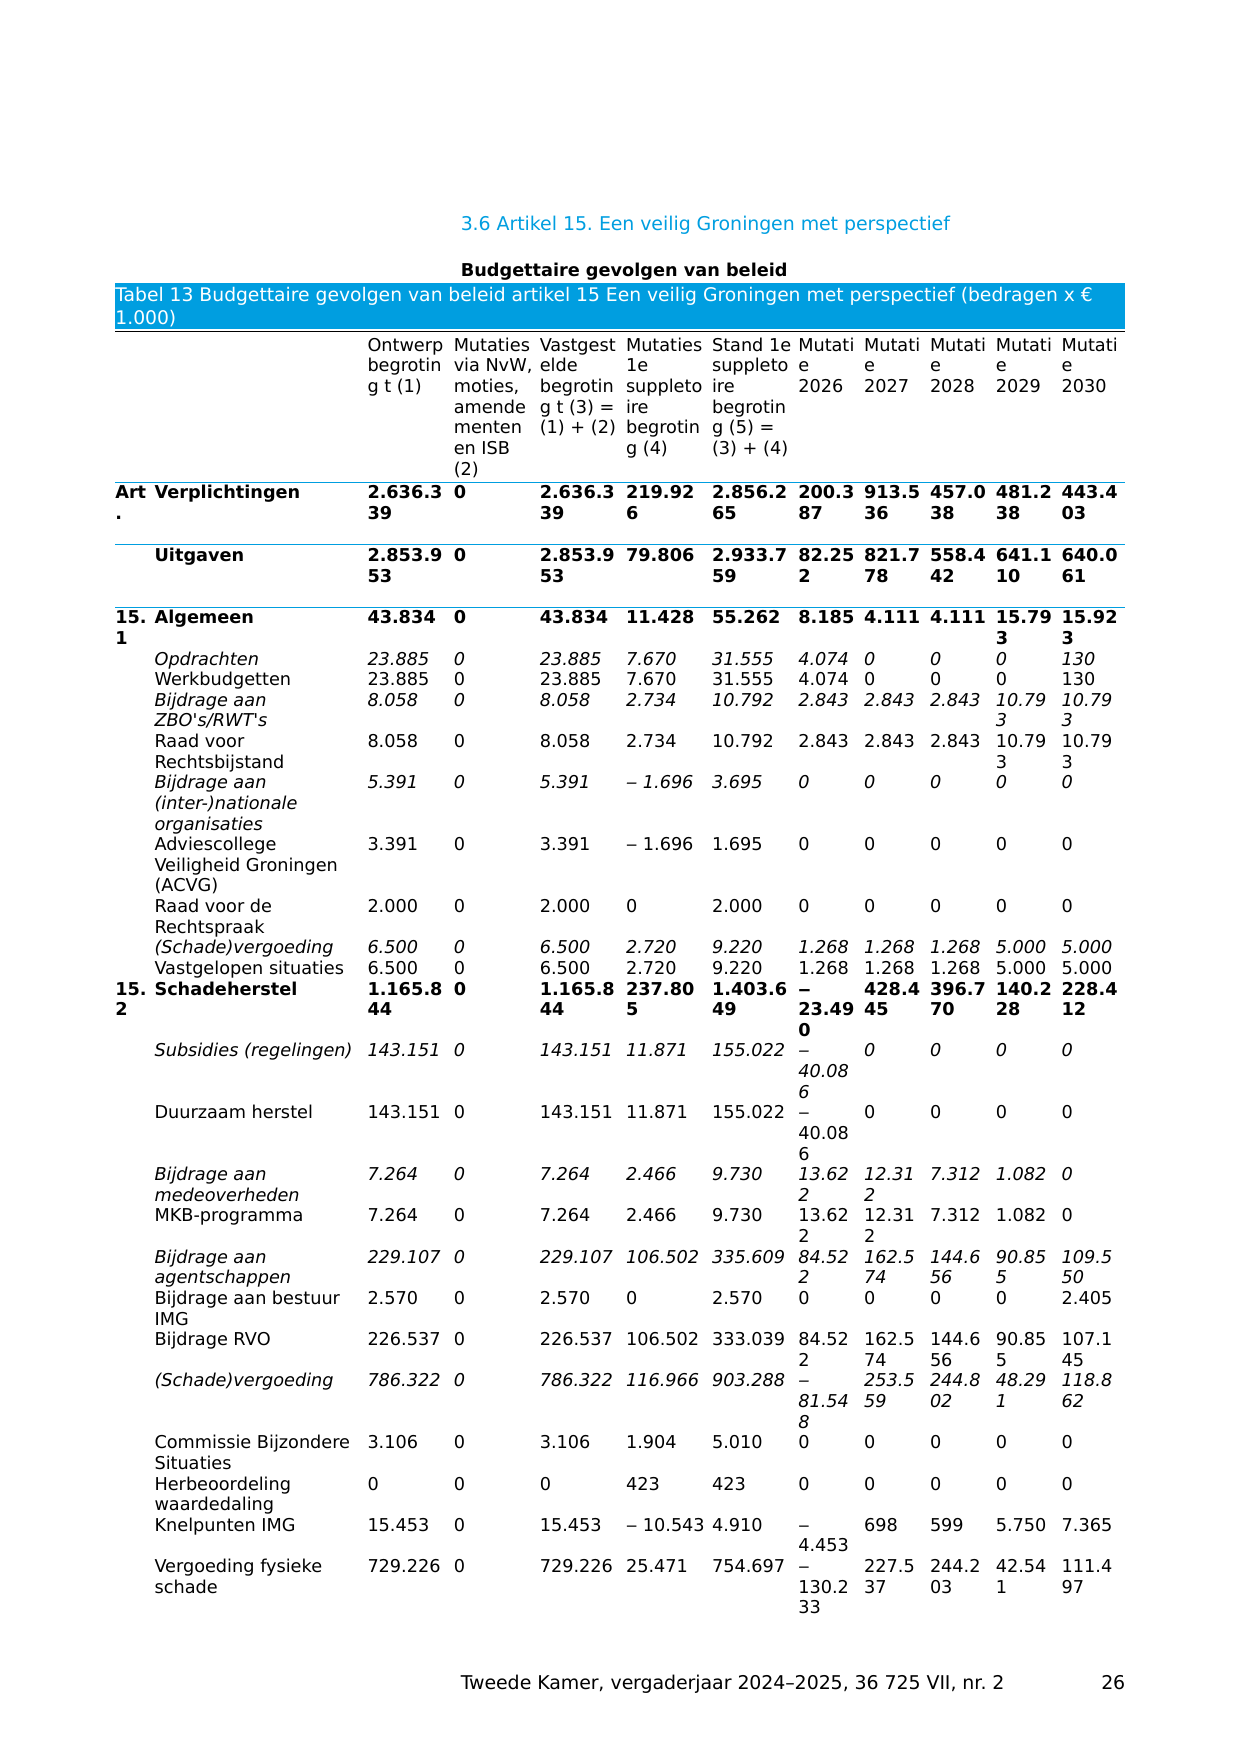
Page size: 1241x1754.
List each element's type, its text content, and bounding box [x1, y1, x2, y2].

table_cell 0 [795, 772, 861, 834]
table_cell Opdrachten [151, 649, 364, 669]
table_cell ‒ 10.543 [623, 1515, 709, 1556]
table_cell ‒ 4.453 [795, 1515, 861, 1556]
table_cell 0 [927, 1432, 993, 1473]
table_cell [115, 937, 151, 958]
table_cell 2.734 [623, 731, 709, 772]
table_cell 144.656 [927, 1247, 993, 1288]
table_cell 0 [861, 834, 927, 896]
table_cell 558.442 [927, 545, 993, 586]
table_cell [623, 524, 709, 544]
table_cell [115, 1474, 151, 1515]
table_cell [709, 586, 795, 607]
table_cell 0 [927, 896, 993, 937]
table_cell 0 [795, 1474, 861, 1515]
table_cell Vergoeding fysieke schade [151, 1556, 364, 1618]
table_cell 0 [451, 1247, 537, 1288]
table_cell 0 [1059, 1474, 1125, 1515]
table_cell [115, 896, 151, 937]
table_cell [115, 1164, 151, 1205]
table_cell 155.022 [709, 1102, 795, 1164]
table_cell 7.264 [537, 1205, 623, 1247]
table_cell 0 [1059, 1040, 1125, 1102]
table_cell 8.185 [795, 608, 861, 648]
table_cell 2.843 [927, 731, 993, 772]
table_cell 396.770 [927, 979, 993, 1040]
table_cell 143.151 [364, 1102, 451, 1164]
table_cell 23.885 [537, 649, 623, 669]
table_cell 0 [795, 1288, 861, 1329]
table_cell 116.966 [623, 1370, 709, 1432]
table_cell [115, 649, 151, 669]
table_cell 0 [451, 731, 537, 772]
table_cell 15.2 [115, 979, 151, 1040]
table_cell Mutatie 2030 [1059, 332, 1125, 482]
table_cell 6.500 [364, 958, 451, 978]
table_cell 0 [927, 1288, 993, 1329]
table_cell [115, 669, 151, 690]
table_cell Vastgestelde begroting t (3) = (1) + (2) [537, 332, 623, 482]
table_cell (Schade)vergoeding [151, 1370, 364, 1432]
table_cell [115, 731, 151, 772]
table_cell 6.500 [537, 958, 623, 978]
table_cell [115, 332, 151, 482]
table_cell 0 [993, 1288, 1058, 1329]
table_cell [115, 1102, 151, 1164]
table_cell 0 [451, 545, 537, 586]
table_cell 903.288 [709, 1370, 795, 1432]
table_cell [115, 1040, 151, 1102]
table_cell 3.106 [364, 1432, 451, 1473]
table_cell 8.058 [364, 690, 451, 731]
table_cell ‒ 40.086 [795, 1102, 861, 1164]
table_cell Bijdrage aan ZBO's/RWT's [151, 690, 364, 731]
table_cell 0 [1059, 834, 1125, 896]
table_cell 84.522 [795, 1247, 861, 1288]
table_cell 0 [993, 1432, 1058, 1473]
table_cell [993, 524, 1058, 544]
table_cell 0 [993, 1040, 1058, 1102]
table_cell Mutatie 2028 [927, 332, 993, 482]
table_cell 0 [451, 896, 537, 937]
table_cell 0 [993, 1102, 1058, 1164]
table_cell 7.312 [927, 1205, 993, 1247]
table_cell 0 [451, 1164, 537, 1205]
table_cell 423 [709, 1474, 795, 1515]
table_cell 2.000 [537, 896, 623, 937]
table_cell 227.537 [861, 1556, 927, 1618]
table_cell 106.502 [623, 1247, 709, 1288]
table_cell ‒ 40.086 [795, 1040, 861, 1102]
table_cell Ontwerpbegroting t (1) [364, 332, 451, 482]
table_cell 0 [861, 1474, 927, 1515]
table_cell 4.074 [795, 649, 861, 669]
table_cell 1.268 [861, 937, 927, 958]
table_cell 0 [451, 649, 537, 669]
table_cell 48.291 [993, 1370, 1058, 1432]
table_cell [115, 1370, 151, 1432]
table_cell 130 [1059, 669, 1125, 690]
table_cell 0 [451, 690, 537, 731]
table_cell 3.391 [537, 834, 623, 896]
table_cell 0 [1059, 772, 1125, 834]
table_cell 0 [993, 669, 1058, 690]
table_cell 0 [451, 834, 537, 896]
table_cell 729.226 [537, 1556, 623, 1618]
table_cell [115, 1515, 151, 1556]
table_cell 1.695 [709, 834, 795, 896]
table_cell 3.695 [709, 772, 795, 834]
table_cell 2.720 [623, 958, 709, 978]
table_cell 10.792 [709, 690, 795, 731]
table_cell Schadeherstel [151, 979, 364, 1040]
table_cell MKB-programma [151, 1205, 364, 1247]
table_cell 0 [861, 649, 927, 669]
table_cell 0 [861, 1040, 927, 1102]
table_cell 2.853.953 [537, 545, 623, 586]
table_cell 333.039 [709, 1329, 795, 1370]
table_cell 786.322 [537, 1370, 623, 1432]
table_cell 0 [451, 1205, 537, 1247]
table_cell ‒ 130.233 [795, 1556, 861, 1618]
table_cell 11.871 [623, 1102, 709, 1164]
table_cell 2.720 [623, 937, 709, 958]
table_cell 23.885 [364, 649, 451, 669]
table_cell 0 [451, 669, 537, 690]
table_cell [1059, 586, 1125, 607]
table_cell 2.466 [623, 1205, 709, 1247]
table_cell 143.151 [537, 1040, 623, 1102]
table_cell 2.853.953 [364, 545, 451, 586]
table_cell [115, 958, 151, 978]
table_cell 1.268 [795, 958, 861, 978]
table_cell 0 [861, 1102, 927, 1164]
table_cell 5.391 [537, 772, 623, 834]
table_cell 2.570 [537, 1288, 623, 1329]
table_cell 2.570 [709, 1288, 795, 1329]
table_cell 0 [364, 1474, 451, 1515]
table_cell [927, 524, 993, 544]
table_cell 786.322 [364, 1370, 451, 1432]
table_cell 12.312 [861, 1205, 927, 1247]
table_cell 428.445 [861, 979, 927, 1040]
table_cell 7.670 [623, 669, 709, 690]
table_cell 15.793 [993, 608, 1058, 648]
table_cell [364, 586, 451, 607]
table_cell 118.862 [1059, 1370, 1125, 1432]
table_cell [151, 524, 364, 544]
table_cell 31.555 [709, 649, 795, 669]
table_cell 9.220 [709, 937, 795, 958]
table_cell Herbeoordeling waardedaling [151, 1474, 364, 1515]
table_cell 8.058 [537, 731, 623, 772]
table_cell 1.268 [861, 958, 927, 978]
table_cell 31.555 [709, 669, 795, 690]
table_cell 2.843 [861, 731, 927, 772]
table_cell 2.734 [623, 690, 709, 731]
table_cell 4.074 [795, 669, 861, 690]
table_cell 244.802 [927, 1370, 993, 1432]
table_cell 23.885 [537, 669, 623, 690]
table_cell 253.559 [861, 1370, 927, 1432]
table_cell 8.058 [364, 731, 451, 772]
table_cell 143.151 [537, 1102, 623, 1164]
table_cell 729.226 [364, 1556, 451, 1618]
table_cell 0 [861, 669, 927, 690]
table_cell 0 [451, 1474, 537, 1515]
table_cell 0 [927, 1474, 993, 1515]
table_cell 106.502 [623, 1329, 709, 1370]
table_cell 162.574 [861, 1247, 927, 1288]
table_cell 0 [927, 1040, 993, 1102]
table_cell Mutatie 2026 [795, 332, 861, 482]
table_cell [115, 586, 151, 607]
table_cell 0 [537, 1474, 623, 1515]
table_cell 641.110 [993, 545, 1058, 586]
table_cell [115, 1247, 151, 1288]
table_cell 229.107 [537, 1247, 623, 1288]
table_cell 5.000 [993, 937, 1058, 958]
table_cell 0 [927, 1102, 993, 1164]
table_cell 9.730 [709, 1164, 795, 1205]
table_cell 219.926 [623, 483, 709, 524]
table_cell Werkbudgetten [151, 669, 364, 690]
table_cell 143.151 [364, 1040, 451, 1102]
table_cell 0 [1059, 1102, 1125, 1164]
table_cell Subsidies (regelingen) [151, 1040, 364, 1102]
table_cell 1.268 [927, 937, 993, 958]
table_cell [795, 524, 861, 544]
table_cell 0 [623, 1288, 709, 1329]
table_cell [151, 332, 364, 482]
table_cell 226.537 [537, 1329, 623, 1370]
table_cell 0 [1059, 1432, 1125, 1473]
table_cell 84.522 [795, 1329, 861, 1370]
table_cell 9.220 [709, 958, 795, 978]
table_cell 10.792 [709, 731, 795, 772]
table_cell 0 [623, 896, 709, 937]
table_cell 0 [993, 1474, 1058, 1515]
table_cell Bijdrage aan agentschappen [151, 1247, 364, 1288]
table_cell 109.550 [1059, 1247, 1125, 1288]
table_cell 0 [861, 1288, 927, 1329]
title 3.6 Artikel 15. Een veilig Groningen met perspectief [461, 213, 1125, 235]
table_cell 13.622 [795, 1164, 861, 1205]
table_cell 23.885 [364, 669, 451, 690]
table_cell 6.500 [364, 937, 451, 958]
table_cell 7.365 [1059, 1515, 1125, 1556]
table_cell [115, 1329, 151, 1370]
table_cell 5.000 [993, 958, 1058, 978]
table_cell Bijdrage RVO [151, 1329, 364, 1370]
table_cell 237.805 [623, 979, 709, 1040]
table_cell 698 [861, 1515, 927, 1556]
table_cell Duurzaam herstel [151, 1102, 364, 1164]
table_cell 90.855 [993, 1329, 1058, 1370]
table_cell 913.536 [861, 483, 927, 524]
table_cell 1.082 [993, 1164, 1058, 1205]
table_cell 0 [795, 834, 861, 896]
table_cell 130 [1059, 649, 1125, 669]
table_cell 0 [451, 1329, 537, 1370]
table_cell 2.570 [364, 1288, 451, 1329]
table_cell 4.111 [927, 608, 993, 648]
table_cell 0 [451, 937, 537, 958]
table_cell [115, 834, 151, 896]
table_cell 111.497 [1059, 1556, 1125, 1618]
table_cell ‒ 81.548 [795, 1370, 861, 1432]
table_cell 0 [451, 772, 537, 834]
table_cell 10.793 [993, 731, 1058, 772]
table_cell 43.834 [364, 608, 451, 648]
table_cell 55.262 [709, 608, 795, 648]
table_cell 2.933.759 [709, 545, 795, 586]
table_cell 0 [993, 834, 1058, 896]
table_cell 82.252 [795, 545, 861, 586]
table_cell 5.000 [1059, 958, 1125, 978]
table_cell 5.750 [993, 1515, 1058, 1556]
table_cell 0 [451, 1556, 537, 1618]
table_cell [364, 524, 451, 544]
table_cell 0 [451, 1432, 537, 1473]
table_cell 0 [451, 1040, 537, 1102]
table_cell 0 [451, 1370, 537, 1432]
table_cell Mutaties via NvW, moties, amendementen en ISB (2) [451, 332, 537, 482]
table_cell 15.453 [364, 1515, 451, 1556]
table_cell 0 [927, 669, 993, 690]
table_cell 1.165.844 [537, 979, 623, 1040]
table_cell 0 [451, 608, 537, 648]
table_cell [795, 586, 861, 607]
table_cell 2.405 [1059, 1288, 1125, 1329]
table_cell 90.855 [993, 1247, 1058, 1288]
table_cell 140.228 [993, 979, 1058, 1040]
table_cell [451, 586, 537, 607]
table_cell 0 [927, 834, 993, 896]
table_cell [861, 586, 927, 607]
table_cell 1.165.844 [364, 979, 451, 1040]
table_cell 2.843 [861, 690, 927, 731]
table_cell 15.923 [1059, 608, 1125, 648]
table_cell [861, 524, 927, 544]
table_cell 15.453 [537, 1515, 623, 1556]
text Budgettaire gevolgen van beleid [461, 258, 1125, 281]
table_cell 821.778 [861, 545, 927, 586]
table_cell 640.061 [1059, 545, 1125, 586]
table_cell 11.871 [623, 1040, 709, 1102]
table_cell 226.537 [364, 1329, 451, 1370]
table_cell 481.238 [993, 483, 1058, 524]
table_cell 155.022 [709, 1040, 795, 1102]
table_cell 7.264 [364, 1205, 451, 1247]
table_cell 2.000 [364, 896, 451, 937]
table_cell 0 [1059, 1164, 1125, 1205]
table_cell Commissie Bijzondere Situaties [151, 1432, 364, 1473]
table_cell 0 [927, 772, 993, 834]
table_cell 457.038 [927, 483, 993, 524]
table_cell 2.843 [795, 690, 861, 731]
table_cell 335.609 [709, 1247, 795, 1288]
table_cell ‒ 1.696 [623, 834, 709, 896]
table_cell Verplichtingen [151, 483, 364, 524]
table_cell [151, 586, 364, 607]
table_cell 6.500 [537, 937, 623, 958]
table_cell 0 [861, 772, 927, 834]
table_cell 0 [451, 979, 537, 1040]
table_cell 244.203 [927, 1556, 993, 1618]
table_cell 3.106 [537, 1432, 623, 1473]
table_cell [115, 545, 151, 586]
table_cell 7.670 [623, 649, 709, 669]
table_cell Stand 1e suppletoire begroting (5) = (3) + (4) [709, 332, 795, 482]
table_cell 2.843 [795, 731, 861, 772]
table_cell 1.403.649 [709, 979, 795, 1040]
table_cell 25.471 [623, 1556, 709, 1618]
table_cell Adviescollege Veiligheid Groningen (ACVG) [151, 834, 364, 896]
table_cell Raad voor Rechtsbijstand [151, 731, 364, 772]
table_cell [993, 586, 1058, 607]
table_cell 5.391 [364, 772, 451, 834]
table_cell 1.268 [927, 958, 993, 978]
table_cell 0 [795, 896, 861, 937]
table_cell 2.636.339 [537, 483, 623, 524]
table_cell 2.466 [623, 1164, 709, 1205]
table_cell Algemeen [151, 608, 364, 648]
table_cell (Schade)vergoeding [151, 937, 364, 958]
table_cell [115, 1288, 151, 1329]
table_cell 0 [451, 1288, 537, 1329]
table_cell [115, 1205, 151, 1247]
table_cell Bijdrage aan (inter-)nationale organisaties [151, 772, 364, 834]
table_cell 1.904 [623, 1432, 709, 1473]
table_cell 4.111 [861, 608, 927, 648]
table_cell 4.910 [709, 1515, 795, 1556]
table_cell 423 [623, 1474, 709, 1515]
table_cell 0 [451, 1102, 537, 1164]
table_cell 599 [927, 1515, 993, 1556]
table_cell [115, 524, 151, 544]
table_cell 3.391 [364, 834, 451, 896]
table_cell [537, 586, 623, 607]
table_cell ‒ 1.696 [623, 772, 709, 834]
table_cell 8.058 [537, 690, 623, 731]
table_cell 10.793 [993, 690, 1058, 731]
table_cell 7.312 [927, 1164, 993, 1205]
table_cell 0 [451, 483, 537, 524]
table_cell [451, 524, 537, 544]
table_cell 0 [993, 896, 1058, 937]
table_cell 0 [451, 958, 537, 978]
table_cell Bijdrage aan bestuur IMG [151, 1288, 364, 1329]
table_cell Mutatie 2029 [993, 332, 1058, 482]
table_cell Mutatie 2027 [861, 332, 927, 482]
table_cell 43.834 [537, 608, 623, 648]
table_cell 0 [451, 1515, 537, 1556]
table_cell 1.268 [795, 937, 861, 958]
table_cell [1059, 524, 1125, 544]
table_cell 2.856.265 [709, 483, 795, 524]
table_cell 200.387 [795, 483, 861, 524]
table_cell Knelpunten IMG [151, 1515, 364, 1556]
table_cell [115, 1556, 151, 1618]
table_cell [115, 1432, 151, 1473]
table_cell Uitgaven [151, 545, 364, 586]
table_cell 0 [1059, 896, 1125, 937]
table_cell 1.082 [993, 1205, 1058, 1247]
table_cell 11.428 [623, 608, 709, 648]
table_cell 2.636.339 [364, 483, 451, 524]
table_cell 15.1 [115, 608, 151, 648]
table_cell 443.403 [1059, 483, 1125, 524]
table_cell 2.000 [709, 896, 795, 937]
table_cell 0 [795, 1432, 861, 1473]
table_cell 0 [993, 649, 1058, 669]
table_cell 162.574 [861, 1329, 927, 1370]
table_cell Raad voor de Rechtspraak [151, 896, 364, 937]
table_cell 13.622 [795, 1205, 861, 1247]
table_cell ‒ 23.490 [795, 979, 861, 1040]
table_cell 7.264 [537, 1164, 623, 1205]
table_cell Vastgelopen situaties [151, 958, 364, 978]
table_cell 0 [861, 896, 927, 937]
table_cell Bijdrage aan medeoverheden [151, 1164, 364, 1205]
table_cell 5.010 [709, 1432, 795, 1473]
table_cell 0 [861, 1432, 927, 1473]
table_cell 0 [993, 772, 1058, 834]
table_cell 754.697 [709, 1556, 795, 1618]
table_cell [709, 524, 795, 544]
table_cell 228.412 [1059, 979, 1125, 1040]
table_cell [115, 772, 151, 834]
table_cell [115, 690, 151, 731]
table_cell 12.312 [861, 1164, 927, 1205]
table_cell 229.107 [364, 1247, 451, 1288]
table_cell 2.843 [927, 690, 993, 731]
table_cell 10.793 [1059, 731, 1125, 772]
table_cell 9.730 [709, 1205, 795, 1247]
table_cell 42.541 [993, 1556, 1058, 1618]
table_cell Mutaties 1e suppletoire begroting (4) [623, 332, 709, 482]
table_cell [623, 586, 709, 607]
table_cell Art. [115, 483, 151, 524]
table_cell 0 [927, 649, 993, 669]
table_cell 79.806 [623, 545, 709, 586]
table_cell 5.000 [1059, 937, 1125, 958]
table_cell 107.145 [1059, 1329, 1125, 1370]
table_cell [537, 524, 623, 544]
table_cell [927, 586, 993, 607]
table_cell 10.793 [1059, 690, 1125, 731]
table_cell 7.264 [364, 1164, 451, 1205]
table_cell 144.656 [927, 1329, 993, 1370]
table_cell 0 [1059, 1205, 1125, 1247]
